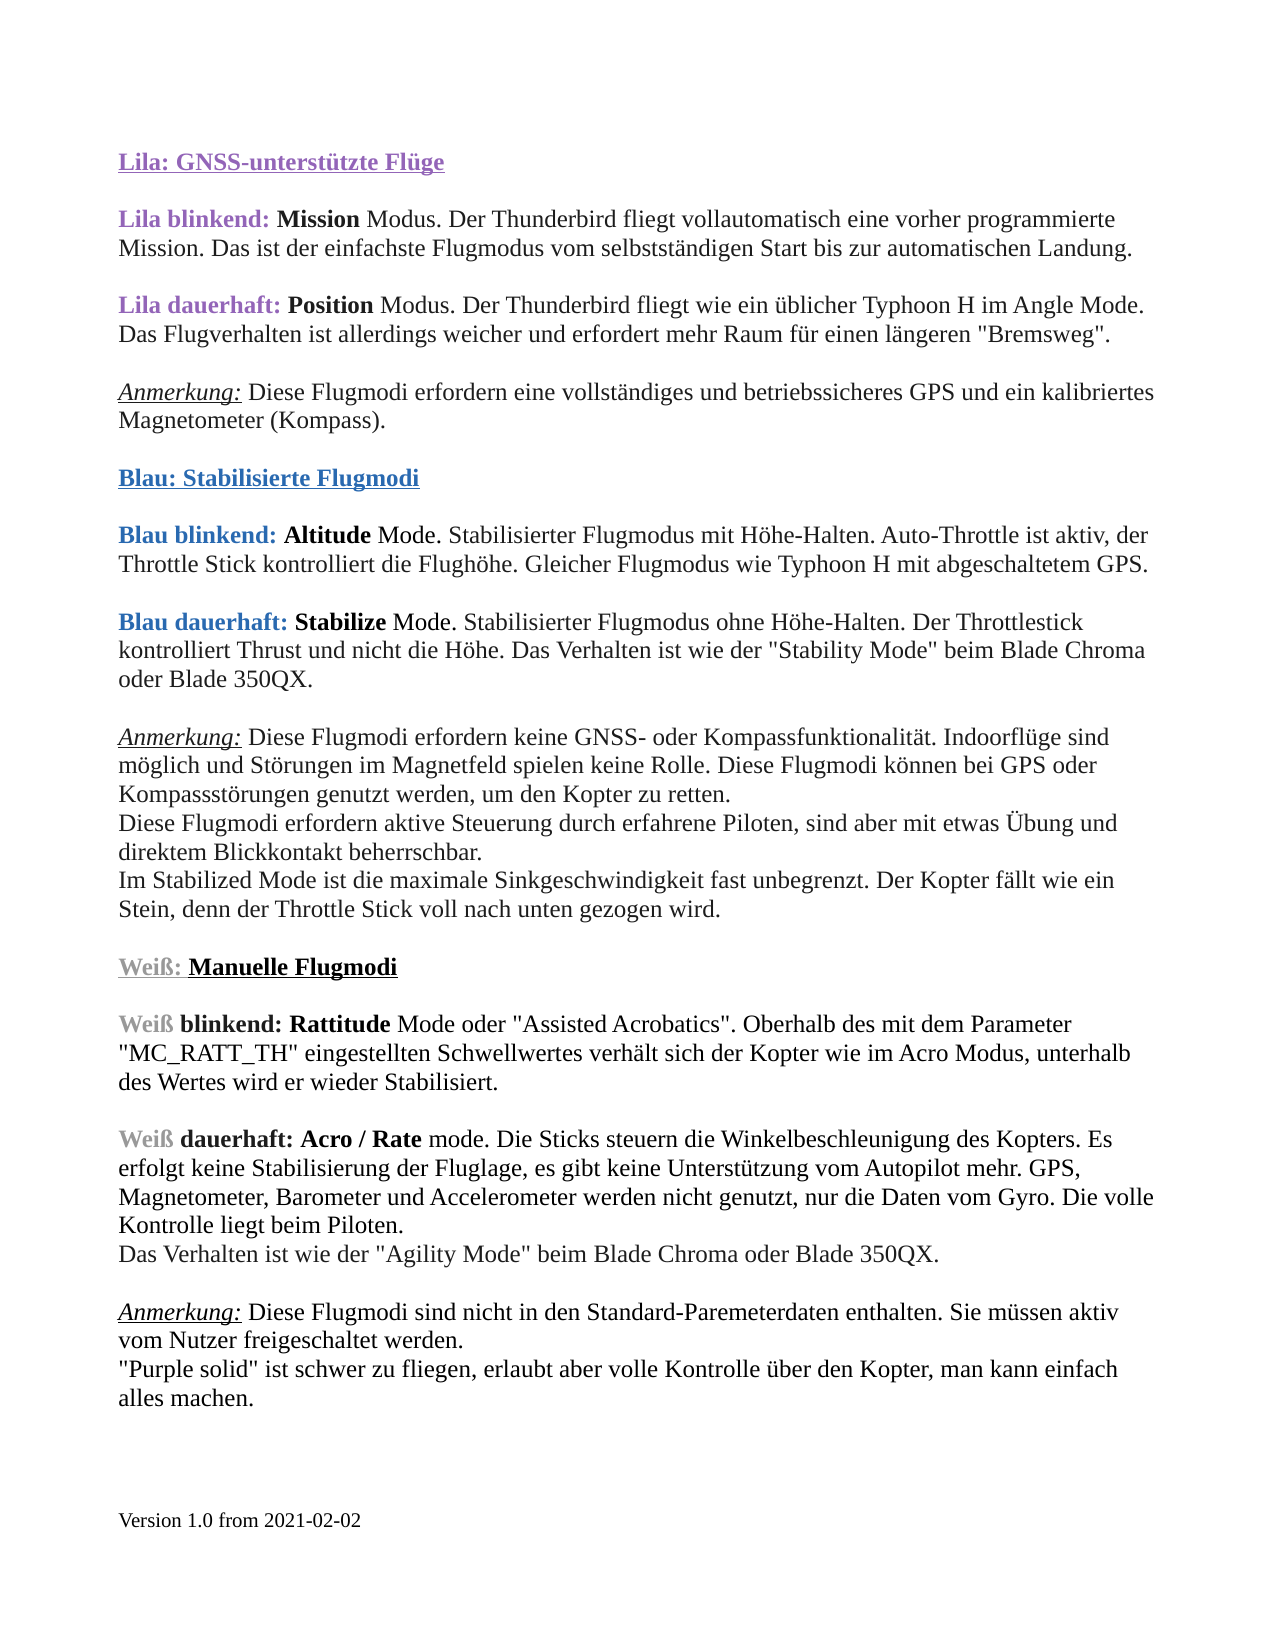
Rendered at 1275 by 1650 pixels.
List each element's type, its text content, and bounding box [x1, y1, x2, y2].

text Das Verhalten ist wie der "Agility Mode" beim Blade Chroma oder Blade 350QX. [118, 1239, 1157, 1297]
text Diese Flugmodi erfordern aktive Steuerung durch erfahrene Piloten, sind aber mit etwas Übung und direktem Blickkontakt beherrschbar. [118, 808, 1157, 866]
text Im Stabilized Mode ist die maximale Sinkgeschwindigkeit fast unbegrenzt. Der Kopter fällt wie ein Stein, denn der Throttle Stick voll nach unten gezogen wird. [118, 866, 1157, 923]
text Lila dauerhaft: Position Modus. Der Thunderbird fliegt wie ein üblicher Typhoon H im Angle Mode. Das Flugverhalten ist allerdings weicher und erfordert mehr Raum für einen längeren "Bremsweg". Anmerkung: Diese Flugmodi erfordern eine vollständiges und betriebssicheres GPS und ein kalibriertes Magnetometer (Kompass). Blau: Stabilisierte Flugmodi Blau blinkend: Altitude Mode. Stabilisierter Flugmodus mit Höhe-Halten. Auto-Throttle ist aktiv, der Throttle Stick kontrolliert die Flughöhe. Gleicher Flugmodus wie Typhoon H mit abgeschaltetem GPS. [118, 291, 1157, 578]
text Lila: GNSS-unterstützte Flüge [118, 118, 1157, 176]
text Blau dauerhaft: Stabilize Mode. Stabilisierter Flugmodus ohne Höhe-Halten. Der Throttlestick kontrolliert Thrust und nicht die Höhe. Das Verhalten ist wie der "Stability Mode" beim Blade Chroma oder Blade 350QX. Anmerkung: Diese Flugmodi erfordern keine GNSS- oder Kompassfunktionalität. Indoorflüge sind möglich und Störungen im Magnetfeld spielen keine Rolle. Diese Flugmodi können bei GPS oder Kompassstörungen genutzt werden, um den Kopter zu retten. [118, 607, 1157, 808]
text Weiß: Manuelle Flugmodi Weiß blinkend: Rattitude Mode oder "Assisted Acrobatics". Oberhalb des mit dem Parameter "MC_RATT_TH" eingestellten Schwellwertes verhält sich der Kopter wie im Acro Modus, unterhalb des Wertes wird er wieder Stabilisiert. [118, 923, 1157, 1096]
text Anmerkung: Diese Flugmodi sind nicht in den Standard-Paremeterdaten enthalten. Sie müssen aktiv vom Nutzer freigeschaltet werden. [118, 1297, 1157, 1354]
text Lila blinkend: Mission Modus. Der Thunderbird fliegt vollautomatisch eine vorher programmierte Mission. Das ist der einfachste Flugmodus vom selbstständigen Start bis zur automatischen Landung. [118, 176, 1157, 262]
text Weiß dauerhaft: Acro / Rate mode. Die Sticks steuern die Winkelbeschleunigung des Kopters. Es erfolgt keine Stabilisierung der Fluglage, es gibt keine Unterstützung vom Autopilot mehr. GPS, Magnetometer, Barometer und Accelerometer werden nicht genutzt, nur die Daten vom Gyro. Die volle Kontrolle liegt beim Piloten. [118, 1096, 1157, 1239]
text "Purple solid" ist schwer zu fliegen, erlaubt aber volle Kontrolle über den Kopter, man kann einfach alles machen. [118, 1354, 1157, 1412]
